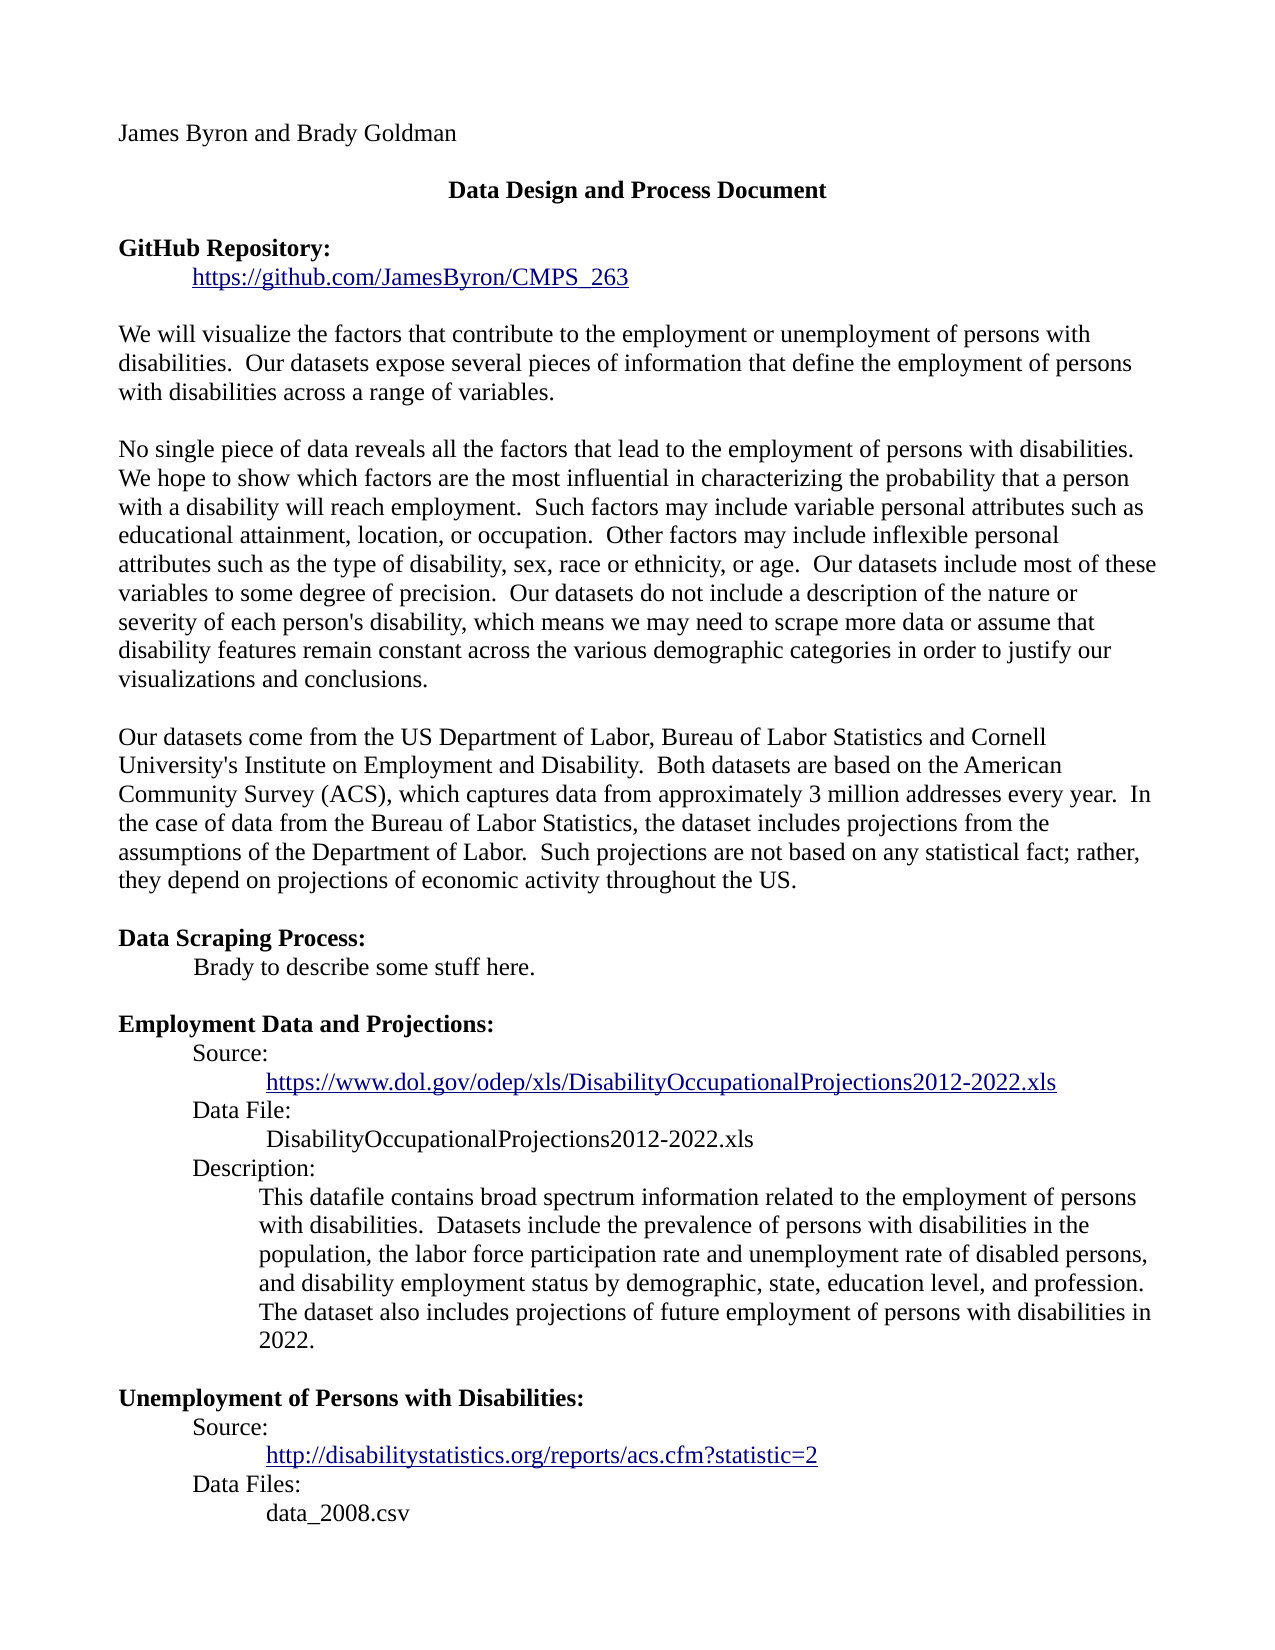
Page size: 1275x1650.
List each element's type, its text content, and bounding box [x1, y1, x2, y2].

text This datafile contains broad spectrum information related to the employment of persons with disabilities. Datasets include the prevalence of persons with disabilities in the population, the labor force participation rate and unemployment rate of disabled persons, and disability employment status by demographic, state, education level, and profession. The dataset also includes projections of future employment of persons with disabilities in 2022. [259, 1182, 1157, 1354]
text https://github.com/JamesByron/CMPS_263 [118, 262, 1157, 291]
text http://disabilitystatistics.org/reports/acs.cfm?statistic=2 [118, 1441, 1157, 1469]
text Description: [118, 1153, 1157, 1182]
text GitHub Repository: [118, 233, 1157, 262]
text Source: [118, 1412, 1157, 1441]
text Our datasets come from the US Department of Labor, Bureau of Labor Statistics and Cornell University's Institute on Employment and Disability. Both datasets are based on the American Community Survey (ACS), which captures data from approximately 3 million addresses every year. In the case of data from the Bureau of Labor Statistics, the dataset includes projections from the assumptions of the Department of Labor. Such projections are not based on any statistical fact; rather, they depend on projections of economic activity throughout the US. [118, 722, 1157, 894]
text Data File: [118, 1096, 1157, 1124]
text Data Scraping Process: [118, 923, 1157, 952]
text We will visualize the factors that contribute to the employment or unemployment of persons with disabilities. Our datasets expose several pieces of information that define the employment of persons with disabilities across a range of variables. [118, 319, 1157, 406]
text data_2008.csv [118, 1498, 1157, 1527]
text https://www.dol.gov/odep/xls/DisabilityOccupationalProjections2012-2022.xls [118, 1067, 1157, 1096]
text Data Design and Process Document [118, 176, 1157, 204]
text Employment Data and Projections: [118, 1009, 1157, 1038]
text Brady to describe some stuff here. [193, 952, 1157, 981]
text James Byron and Brady Goldman [118, 118, 1157, 147]
text DisabilityOccupationalProjections2012-2022.xls [118, 1124, 1157, 1153]
text No single piece of data reveals all the factors that lead to the employment of persons with disabilities. We hope to show which factors are the most influential in characterizing the probability that a person with a disability will reach employment. Such factors may include variable personal attributes such as educational attainment, location, or occupation. Other factors may include inflexible personal attributes such as the type of disability, sex, race or ethnicity, or age. Our datasets include most of these variables to some degree of precision. Our datasets do not include a description of the nature or severity of each person's disability, which means we may need to scrape more data or assume that disability features remain constant across the various demographic categories in order to justify our visualizations and conclusions. [118, 434, 1157, 693]
text Data Files: [118, 1469, 1157, 1498]
text Source: [118, 1038, 1157, 1067]
text Unemployment of Persons with Disabilities: [118, 1383, 1157, 1412]
